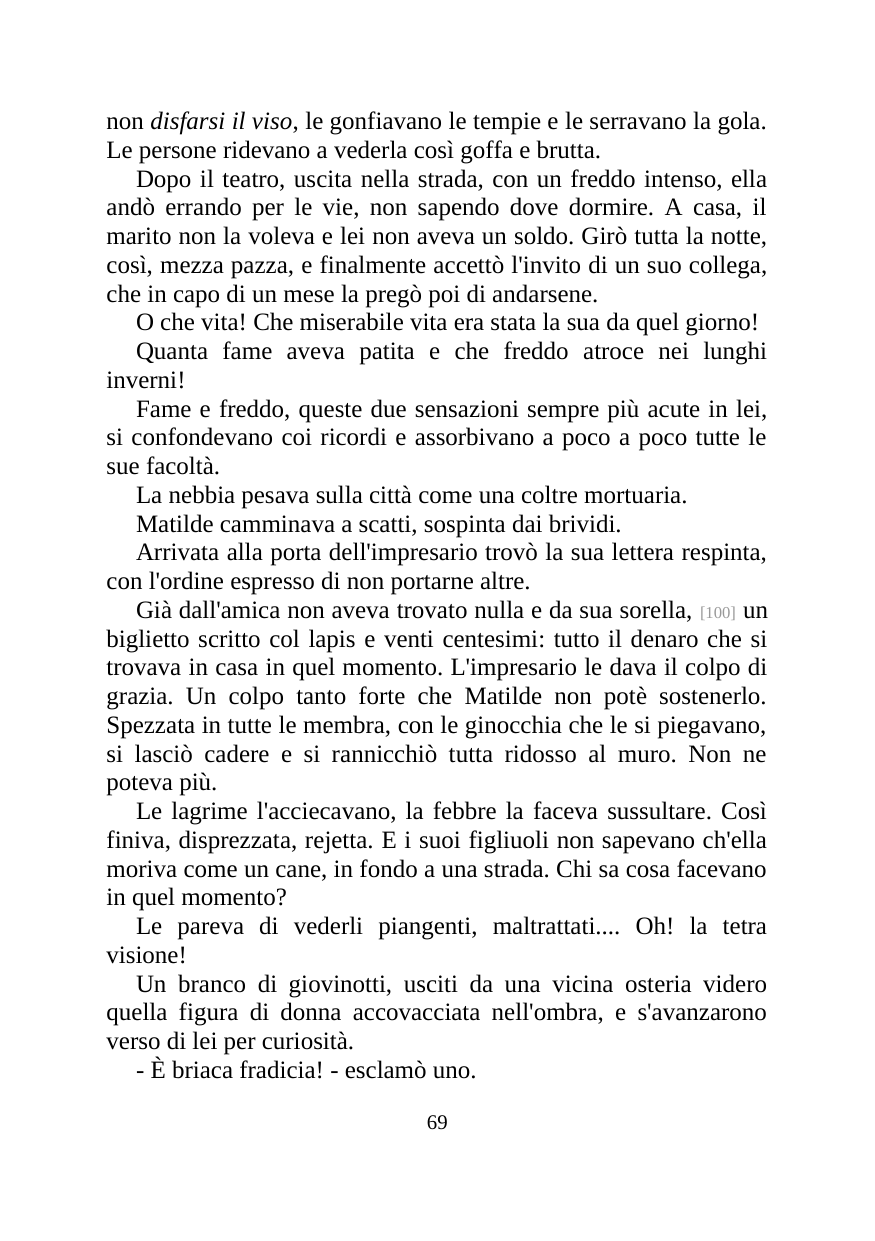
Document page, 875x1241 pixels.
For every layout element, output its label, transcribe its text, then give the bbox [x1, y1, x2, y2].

text Le pareva di vederli piangenti, maltrattati.... Oh! la tetra visione! [106, 911, 768, 969]
text Fame e freddo, queste due sensazioni sempre più acute in lei, si confondevano coi ricordi e assorbivano a poco a poco tutte le sue facoltà. [106, 394, 768, 480]
text - È briaca fradicia! - esclamò uno. [106, 1055, 768, 1084]
text Già dall'amica non aveva trovato nulla e da sua sorella, [100] un biglietto scritto col lapis e venti centesimi: tutto il denaro che si trovava in casa in quel momento. L'impresario le dava il colpo di grazia. Un colpo tanto forte che Matilde non potè sostenerlo. Spezzata in tutte le membra, con le ginocchia che le si piegavano, si lasciò cadere e si rannicchiò tutta ridosso al muro. Non ne poteva più. [106, 595, 768, 796]
text Matilde camminava a scatti, sospinta dai brividi. [106, 509, 768, 537]
text non disfarsi il viso, le gonfiavano le tempie e le serravano la gola. Le persone ridevano a vederla così goffa e brutta. [106, 106, 768, 164]
text Le lagrime l'acciecavano, la febbre la faceva sussultare. Così finiva, disprezzata, rejetta. E i suoi figliuoli non sapevano ch'ella moriva come un cane, in fondo a una strada. Chi sa cosa facevano in quel momento? [106, 796, 768, 911]
text Un branco di giovinotti, usciti da una vicina osteria videro quella figura di donna accovacciata nell'ombra, e s'avanzarono verso di lei per curiosità. [106, 969, 768, 1055]
text Arrivata alla porta dell'impresario trovò la sua lettera respinta, con l'ordine espresso di non portarne altre. [106, 537, 768, 595]
text Dopo il teatro, uscita nella strada, con un freddo intenso, ella andò errando per le vie, non sapendo dove dormire. A casa, il marito non la voleva e lei non aveva un soldo. Girò tutta la notte, così, mezza pazza, e finalmente accettò l'invito di un suo collega, che in capo di un mese la pregò poi di andarsene. [106, 164, 768, 307]
text Quanta fame aveva patita e che freddo atroce nei lunghi inverni! [106, 336, 768, 394]
text La nebbia pesava sulla città come una coltre mortuaria. [106, 480, 768, 509]
text O che vita! Che miserabile vita era stata la sua da quel giorno! [106, 307, 768, 336]
